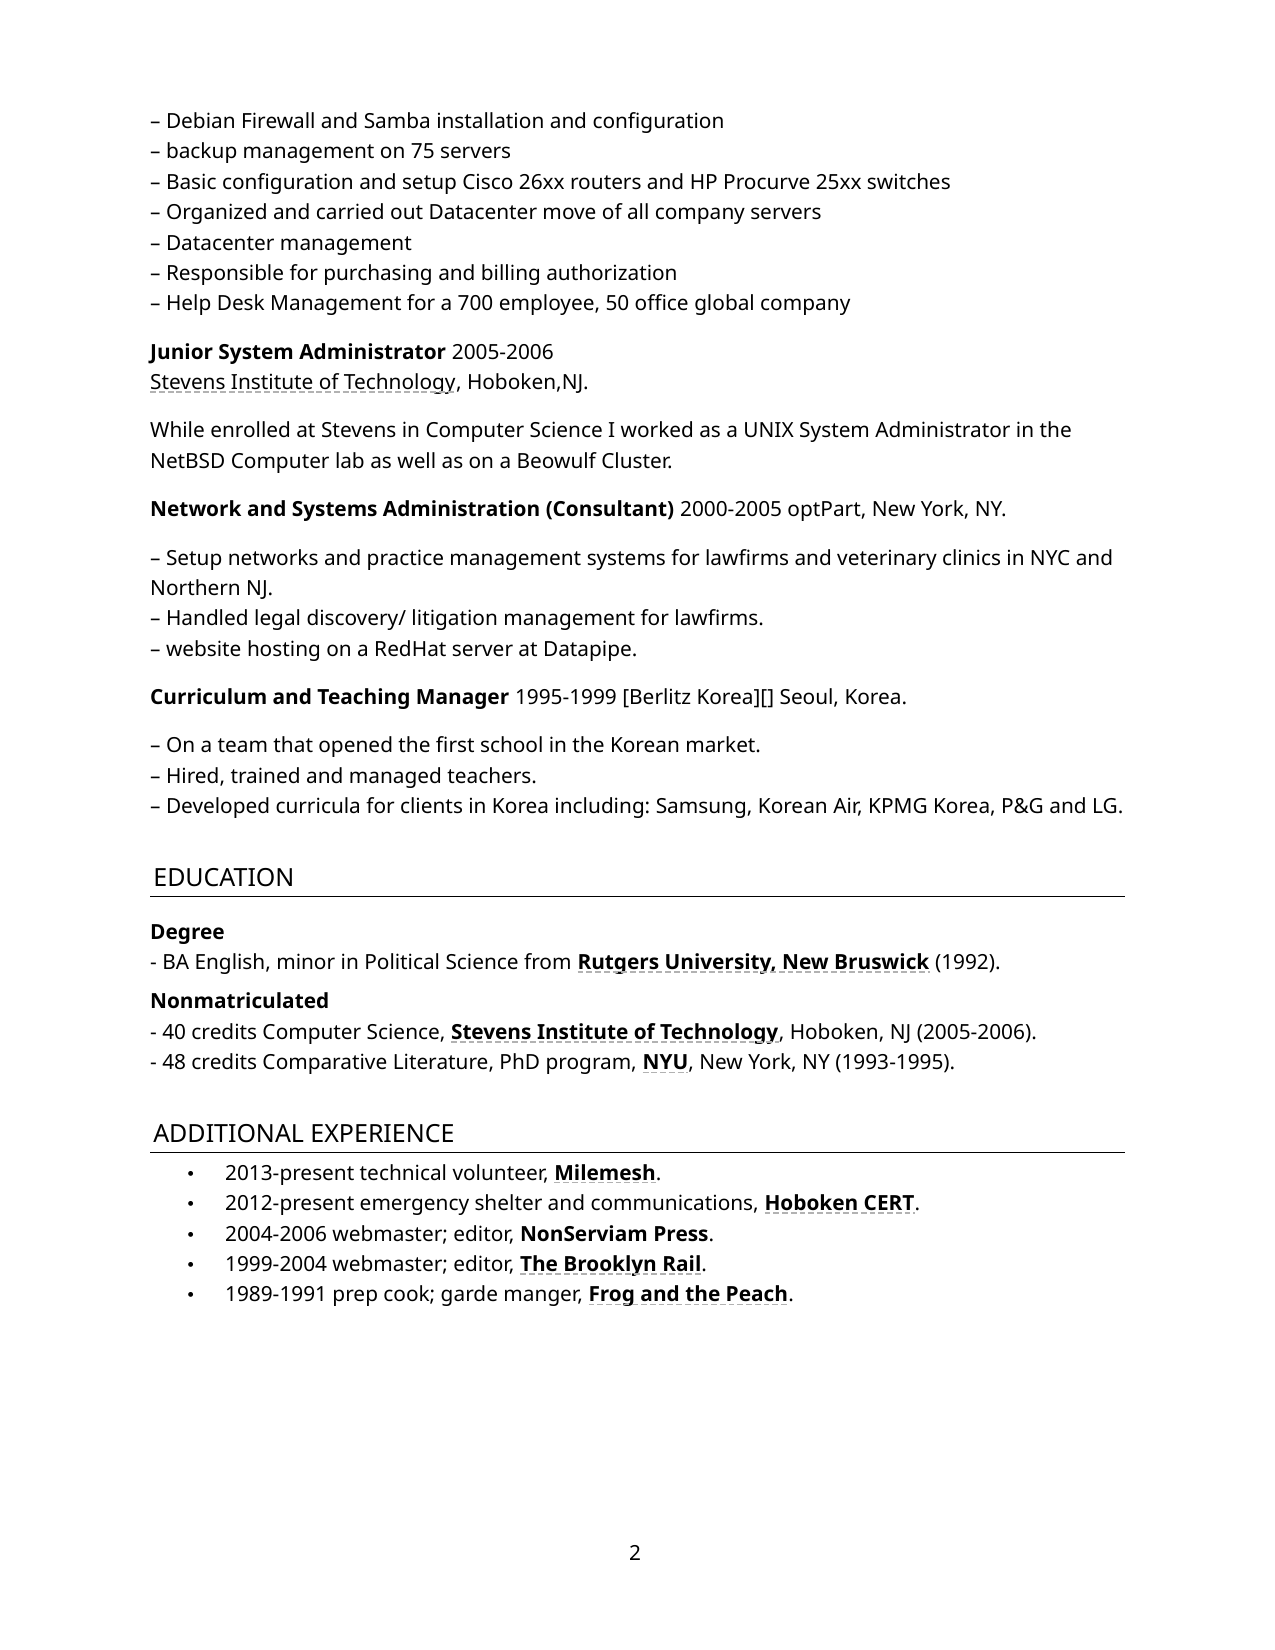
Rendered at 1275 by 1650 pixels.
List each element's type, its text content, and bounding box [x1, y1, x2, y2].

text While enrolled at Stevens in Computer Science I worked as a UNIX System Administrator in the NetBSD Computer lab as well as on a Beowulf Cluster. [150, 416, 1125, 474]
text – Debian Firewall and Samba installation and configuration – backup management on 75 servers – Basic configuration and setup Cisco 26xx routers and HP Procurve 25xx switches – Organized and carried out Datacenter move of all company servers – Datacenter management – Responsible for purchasing and billing authorization – Help Desk Management for a 700 employee, 50 office global company [150, 106, 1125, 317]
text – Setup networks and practice management systems for lawfirms and veterinary clinics in NYC and Northern NJ. – Handled legal discovery/ litigation management for lawfirms. – website hosting on a RedHat server at Datapipe. [150, 543, 1125, 662]
list 2013-present technical volunteer, Milemesh. [187, 1158, 1125, 1186]
text Network and Systems Administration (Consultant) 2000-2005 optPart, New York, NY. [150, 494, 1125, 523]
list 1999-2004 webmaster; editor, The Brooklyn Rail. [187, 1249, 1125, 1277]
list 2012-present emergency shelter and communications, Hoboken CERT. [187, 1188, 1125, 1217]
text Nonmatriculated - 40 credits Computer Science, Stevens Institute of Technology, Hoboken, NJ (2005-2006). - 48 credits Comparative Literature, PhD program, NYU, New York, NY (1993-1995). [150, 987, 1125, 1076]
text Curriculum and Teaching Manager 1995-1999 [Berlitz Korea][] Seoul, Korea. [150, 682, 1125, 711]
subtitle Additional Experience [150, 1112, 1125, 1152]
text Degree - BA English, minor in Political Science from Rutgers University, New Bruswick (1992). [150, 917, 1125, 976]
text – On a team that opened the first school in the Korean market. – Hired, trained and managed teachers. – Developed curricula for clients in Korea including: Samsung, Korean Air, KPMG Korea, P&G and LG. [150, 731, 1125, 820]
list 2004-2006 webmaster; editor, NonServiam Press. [187, 1219, 1125, 1247]
subtitle Education [150, 856, 1125, 896]
list 1989-1991 prep cook; garde manger, Frog and the Peach. [187, 1279, 1125, 1308]
text Junior System Administrator 2005-2006 Stevens Institute of Technology, Hoboken,NJ. [150, 337, 1125, 396]
